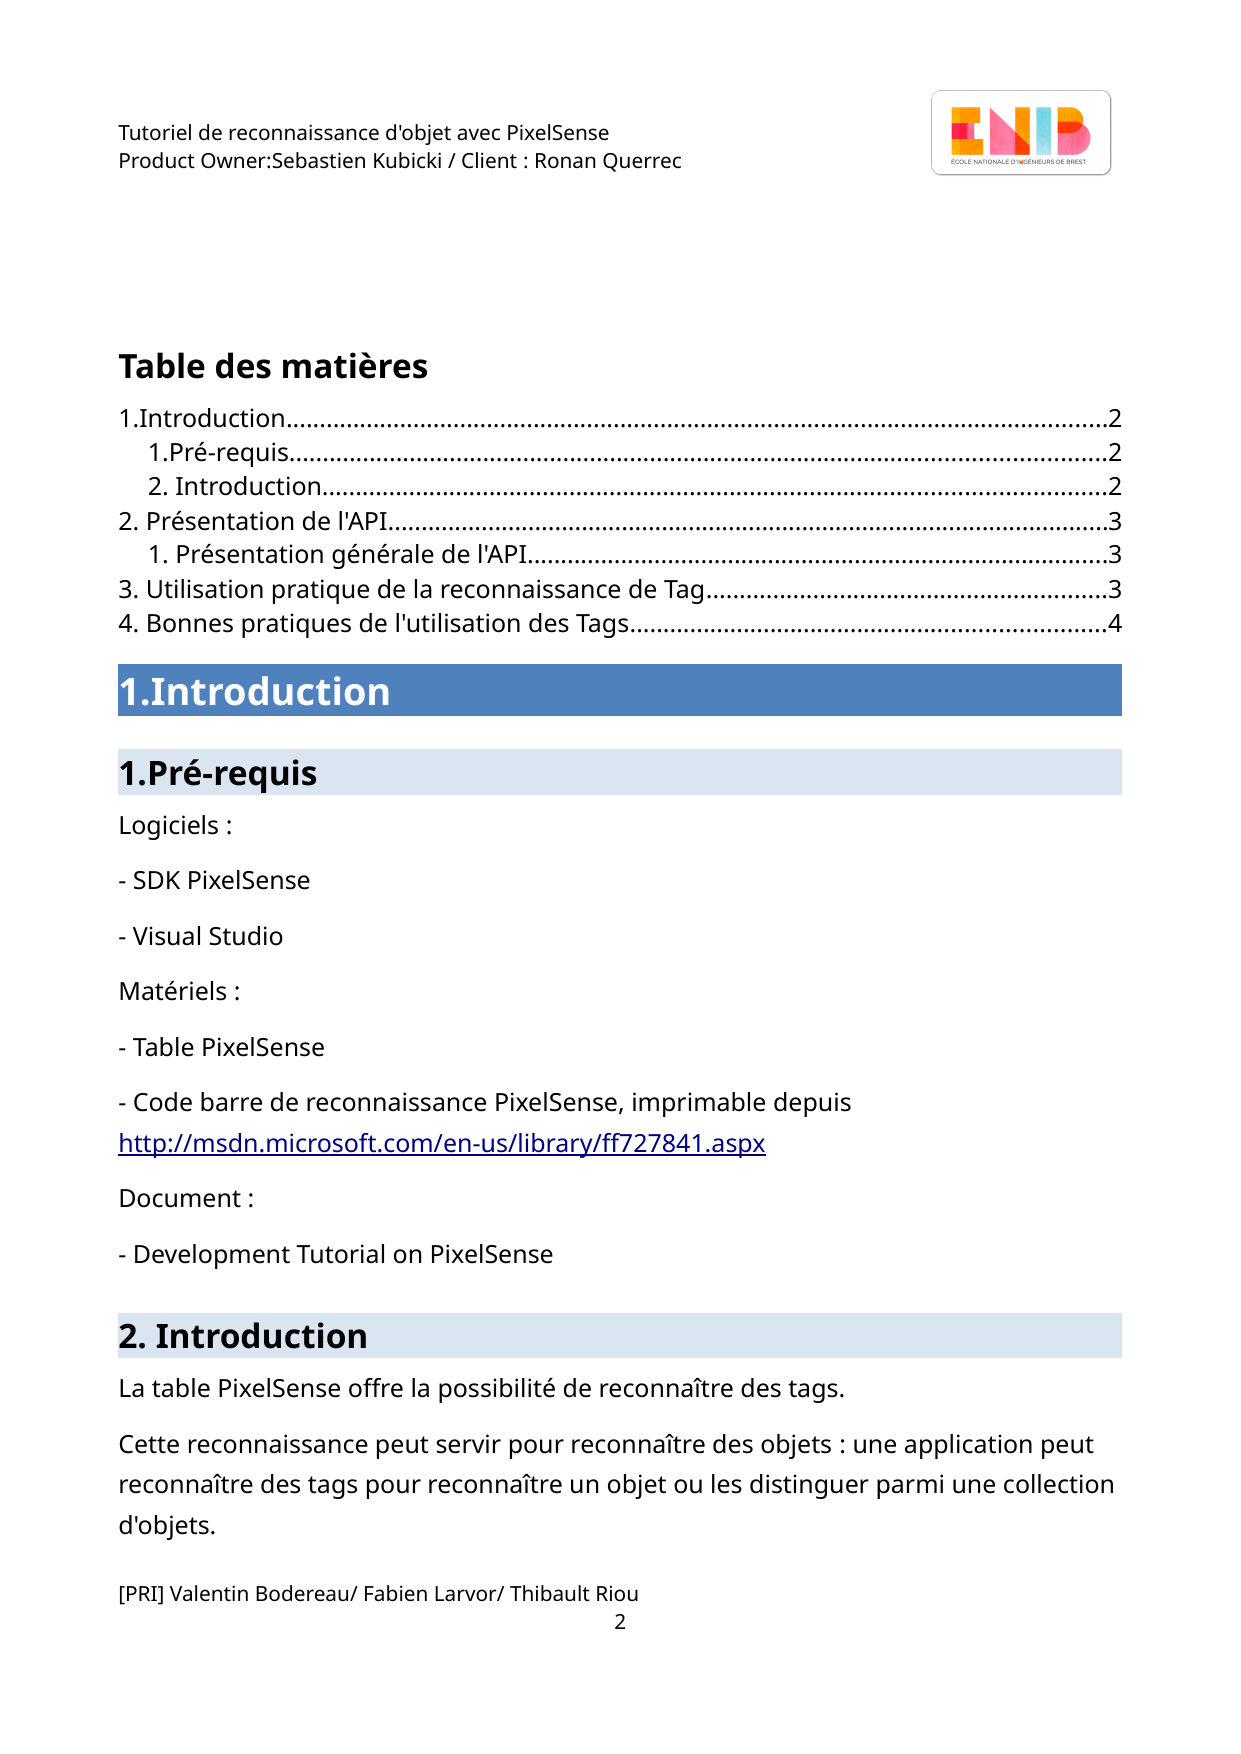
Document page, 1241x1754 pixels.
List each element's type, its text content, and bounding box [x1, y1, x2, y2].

text 1. Présentation générale de l'API 3 [148, 537, 1122, 571]
text La table PixelSense offre la possibilité de reconnaître des tags. [118, 1371, 1122, 1405]
picture [930, 90, 1113, 177]
subtitle 1.Introduction [118, 664, 1122, 716]
text - Code barre de reconnaissance PixelSense, imprimable depuis http://msdn.microsoft.com/en-us/library/ff727841.aspx [118, 1085, 1122, 1159]
text 1.Pré-requis 2 [148, 435, 1122, 469]
subtitle 2. Introduction [118, 1313, 1122, 1358]
text Matériels : [118, 974, 1122, 1008]
text Cette reconnaissance peut servir pour reconnaître des objets : une application peut reconnaître des tags pour reconnaître un objet ou les distinguer parmi une collection d'objets. [118, 1426, 1122, 1542]
text - SDK PixelSense [118, 863, 1122, 897]
text 4. Bonnes pratiques de l'utilisation des Tags 4 [118, 605, 1122, 639]
subtitle 1.Pré-requis [118, 749, 1122, 795]
text - Development Tutorial on PixelSense [118, 1236, 1122, 1270]
text 2. Introduction 2 [148, 469, 1122, 503]
text - Table PixelSense [118, 1029, 1122, 1063]
text 1.Introduction 2 [118, 401, 1122, 435]
text Logiciels : [118, 808, 1122, 842]
text 2. Présentation de l'API 3 [118, 503, 1122, 537]
text 3. Utilisation pratique de la reconnaissance de Tag 3 [118, 571, 1122, 605]
subtitle Table des matières [118, 343, 1122, 388]
text Document : [118, 1181, 1122, 1215]
text - Visual Studio [118, 918, 1122, 952]
